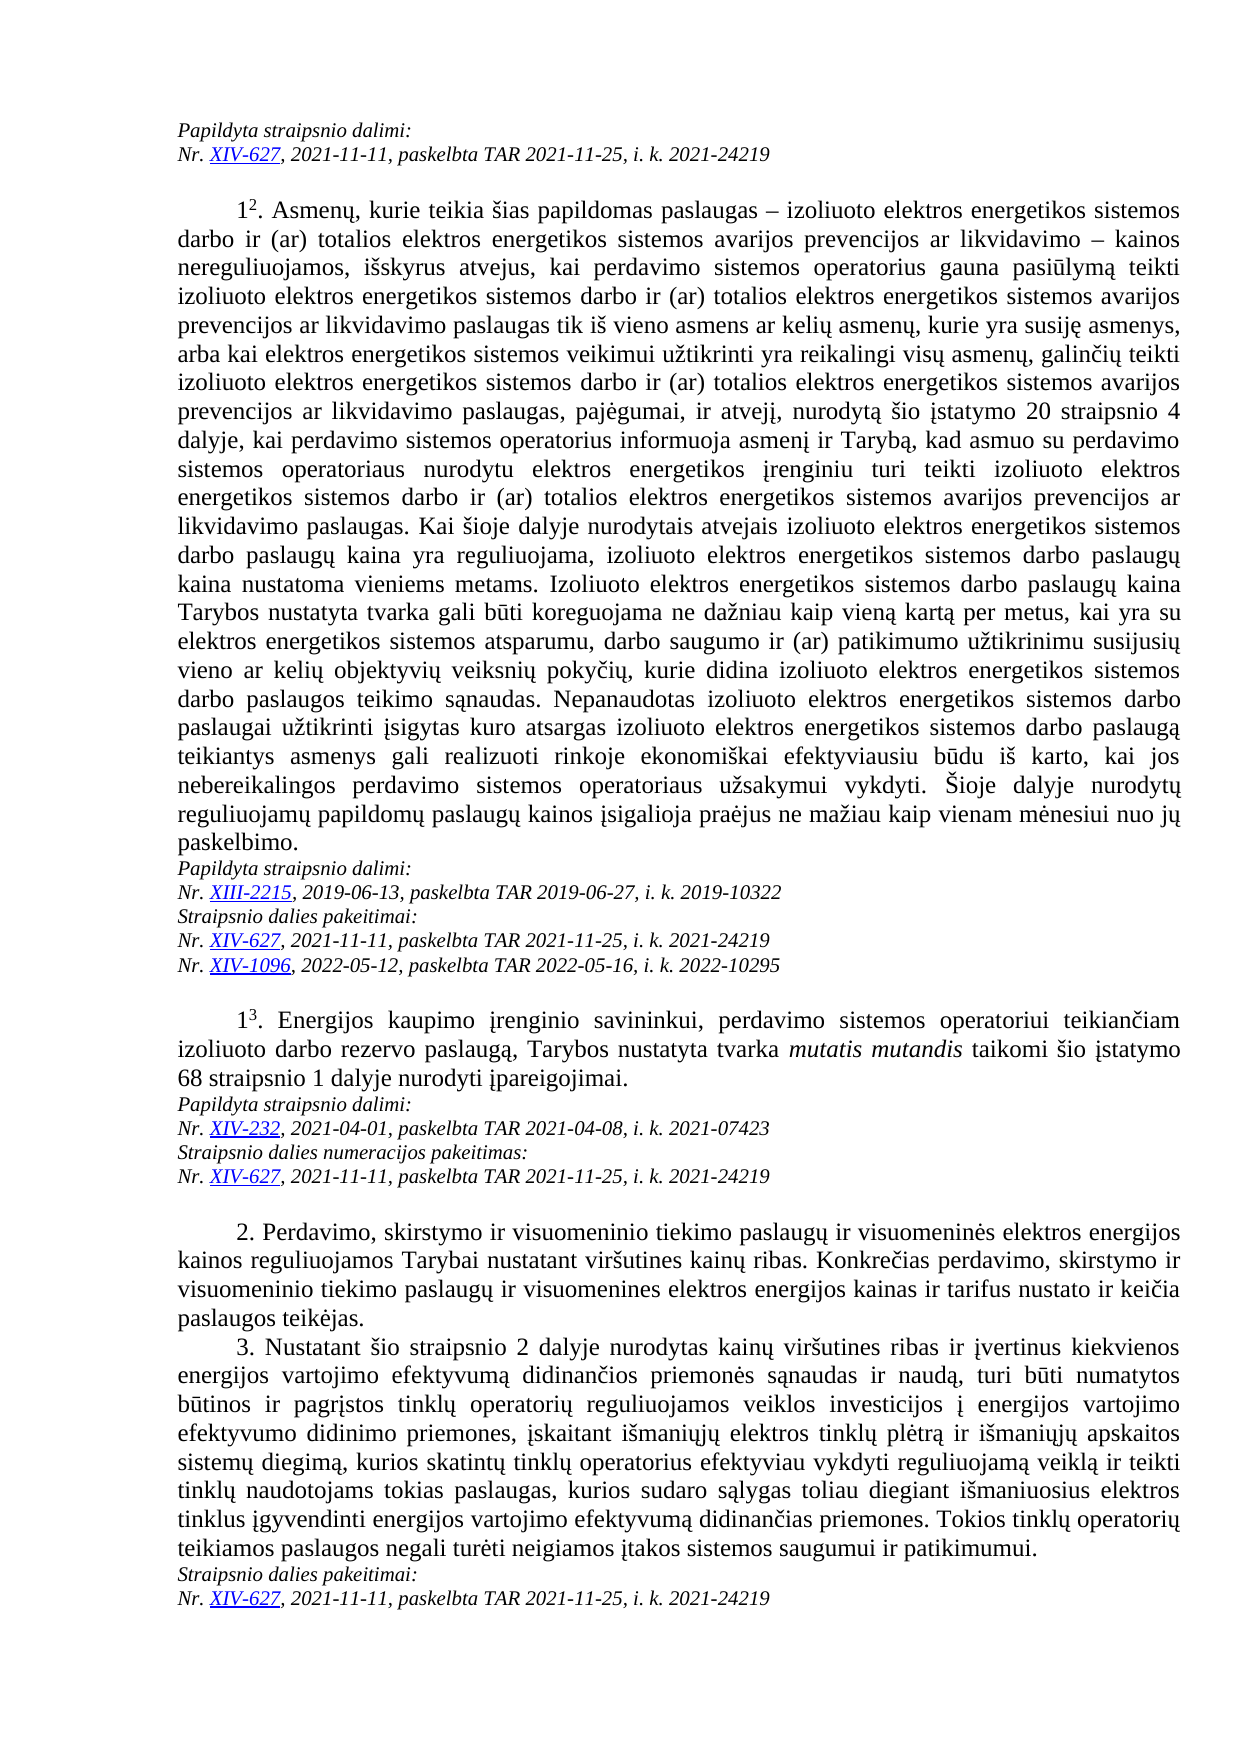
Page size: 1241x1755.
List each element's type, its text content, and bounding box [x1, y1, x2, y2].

text Nr. XIV-627, 2021-11-11, paskelbta TAR 2021-11-25, i. k. 2021-24219 [177, 928, 1181, 952]
text 3. Nustatant šio straipsnio 2 dalyje nurodytas kainų viršutines ribas ir įvertinus kiekvienos energijos vartojimo efektyvumą didinančios priemonės sąnaudas ir naudą, turi būti numatytos būtinos ir pagrįstos tinklų operatorių reguliuojamos veiklos investicijos į energijos vartojimo efektyvumo didinimo priemones, įskaitant išmaniųjų elektros tinklų plėtrą ir išmaniųjų apskaitos sistemų diegimą, kurios skatintų tinklų operatorius efektyviau vykdyti reguliuojamą veiklą ir teikti tinklų naudotojams tokias paslaugas, kurios sudaro sąlygas toliau diegiant išmaniuosius elektros tinklus įgyvendinti energijos vartojimo efektyvumą didinančias priemones. Tokios tinklų operatorių teikiamos paslaugos negali turėti neigiamos įtakos sistemos saugumui ir patikimumui. [177, 1332, 1181, 1562]
text Nr. XIV-627, 2021-11-11, paskelbta TAR 2021-11-25, i. k. 2021-24219 [177, 1586, 1181, 1610]
text Papildyta straipsnio dalimi: [177, 118, 1181, 142]
text Nr. XIV-627, 2021-11-11, paskelbta TAR 2021-11-25, i. k. 2021-24219 [177, 1164, 1181, 1188]
text Papildyta straipsnio dalimi: [177, 856, 1181, 880]
text 2. Perdavimo, skirstymo ir visuomeninio tiekimo paslaugų ir visuomeninės elektros energijos kainos reguliuojamos Tarybai nustatant viršutines kainų ribas. Konkrečias perdavimo, skirstymo ir visuomeninio tiekimo paslaugų ir visuomenines elektros energijos kainas ir tarifus nustato ir keičia paslaugos teikėjas. [177, 1217, 1181, 1332]
text Nr. XIV-627, 2021-11-11, paskelbta TAR 2021-11-25, i. k. 2021-24219 [177, 142, 1181, 166]
text 12. Asmenų, kurie teikia šias papildomas paslaugas – izoliuoto elektros energetikos sistemos darbo ir (ar) totalios elektros energetikos sistemos avarijos prevencijos ar likvidavimo – kainos nereguliuojamos, išskyrus atvejus, kai perdavimo sistemos operatorius gauna pasiūlymą teikti izoliuoto elektros energetikos sistemos darbo ir (ar) totalios elektros energetikos sistemos avarijos prevencijos ar likvidavimo paslaugas tik iš vieno asmens ar kelių asmenų, kurie yra susiję asmenys, arba kai elektros energetikos sistemos veikimui užtikrinti yra reikalingi visų asmenų, galinčių teikti izoliuoto elektros energetikos sistemos darbo ir (ar) totalios elektros energetikos sistemos avarijos prevencijos ar likvidavimo paslaugas, pajėgumai, ir atvejį, nurodytą šio įstatymo 20 straipsnio 4 dalyje, kai perdavimo sistemos operatorius informuoja asmenį ir Tarybą, kad asmuo su perdavimo sistemos operatoriaus nurodytu elektros energetikos įrenginiu turi teikti izoliuoto elektros energetikos sistemos darbo ir (ar) totalios elektros energetikos sistemos avarijos prevencijos ar likvidavimo paslaugas. Kai šioje dalyje nurodytais atvejais izoliuoto elektros energetikos sistemos darbo paslaugų kaina yra reguliuojama, izoliuoto elektros energetikos sistemos darbo paslaugų kaina nustatoma vieniems metams. Izoliuoto elektros energetikos sistemos darbo paslaugų kaina Tarybos nustatyta tvarka gali būti koreguojama ne dažniau kaip vieną kartą per metus, kai yra su elektros energetikos sistemos atsparumu, darbo saugumo ir (ar) patikimumo užtikrinimu susijusių vieno ar kelių objektyvių veiksnių pokyčių, kurie didina izoliuoto elektros energetikos sistemos darbo paslaugos teikimo sąnaudas. Nepanaudotas izoliuoto elektros energetikos sistemos darbo paslaugai užtikrinti įsigytas kuro atsargas izoliuoto elektros energetikos sistemos darbo paslaugą teikiantys asmenys gali realizuoti rinkoje ekonomiškai efektyviausiu būdu iš karto, kai jos nebereikalingos perdavimo sistemos operatoriaus užsakymui vykdyti. Šioje dalyje nurodytų reguliuojamų papildomų paslaugų kainos įsigalioja praėjus ne mažiau kaip vienam mėnesiui nuo jų paskelbimo. [177, 195, 1181, 856]
text 13. Energijos kaupimo įrenginio savininkui, perdavimo sistemos operatoriui teikiančiam izoliuoto darbo rezervo paslaugą, Tarybos nustatyta tvarka mutatis mutandis taikomi šio įstatymo 68 straipsnio 1 dalyje nurodyti įpareigojimai. [177, 1005, 1181, 1092]
text Papildyta straipsnio dalimi: [177, 1092, 1181, 1116]
text Straipsnio dalies numeracijos pakeitimas: [177, 1140, 1181, 1164]
text Nr. XIV-232, 2021-04-01, paskelbta TAR 2021-04-08, i. k. 2021-07423 [177, 1116, 1181, 1140]
text Straipsnio dalies pakeitimai: [177, 904, 1181, 928]
text Straipsnio dalies pakeitimai: [177, 1562, 1181, 1586]
text Nr. XIV-1096, 2022-05-12, paskelbta TAR 2022-05-16, i. k. 2022-10295 [177, 952, 1181, 977]
text Nr. XIII-2215, 2019-06-13, paskelbta TAR 2019-06-27, i. k. 2019-10322 [177, 880, 1181, 904]
